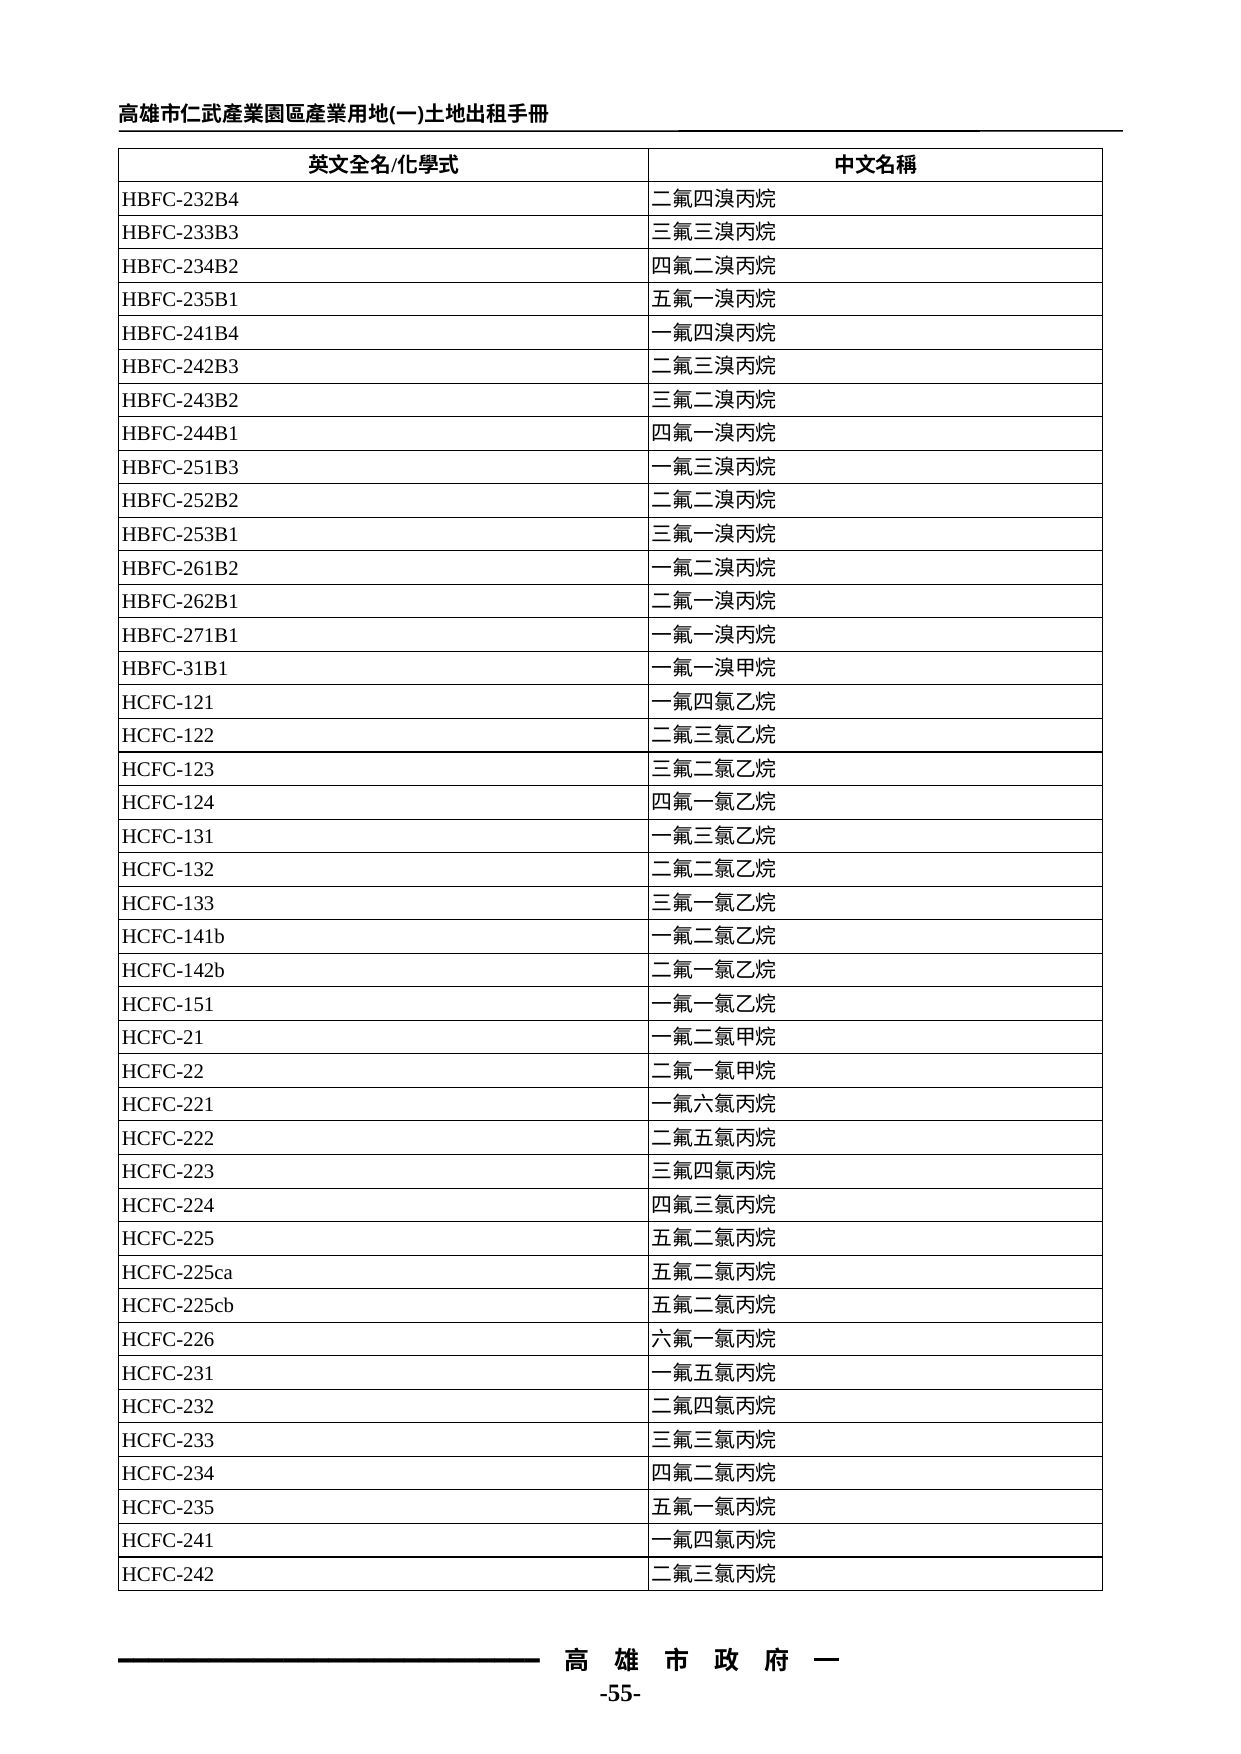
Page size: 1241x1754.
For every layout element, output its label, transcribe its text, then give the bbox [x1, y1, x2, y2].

table_cell HCFC‑224 [119, 1189, 648, 1221]
table_cell 二氟五氯丙烷 [649, 1121, 1102, 1154]
table_cell 三氟一氯乙烷 [649, 887, 1102, 919]
table_cell 四氟一氯乙烷 [649, 786, 1102, 818]
table_cell 三氟二溴丙烷 [649, 384, 1102, 416]
table_cell 三氟一溴丙烷 [649, 518, 1102, 550]
table_cell HCFC‑22 [119, 1054, 648, 1087]
table_cell HBFC-235B1 [119, 283, 648, 315]
table_cell HCFC‑233 [119, 1423, 648, 1456]
table_cell HCFC‑124 [119, 786, 648, 818]
table_cell 一氟五氯丙烷 [649, 1356, 1102, 1389]
table_cell 四氟二溴丙烷 [649, 249, 1102, 282]
table_cell 二氟二溴丙烷 [649, 484, 1102, 517]
table_cell HCFC‑222 [119, 1121, 648, 1154]
table_cell 二氟一氯乙烷 [649, 954, 1102, 986]
table_cell 一氟四氯乙烷 [649, 685, 1102, 718]
table_cell HCFC‑223 [119, 1155, 648, 1187]
table_cell 二氟二氯乙烷 [649, 853, 1102, 886]
table_cell HCFC‑132 [119, 853, 648, 886]
table_cell HBFC-251B3 [119, 451, 648, 483]
table_cell HBFC-241B4 [119, 316, 648, 349]
table_cell 五氟二氯丙烷 [649, 1256, 1102, 1288]
table_cell HBFC-31B1 [119, 652, 648, 684]
table_cell HCFC‑141b [119, 920, 648, 953]
table_cell 三氟二氯乙烷 [649, 753, 1102, 785]
table_cell 四氟一溴丙烷 [649, 417, 1102, 449]
table_cell HCFC‑241 [119, 1524, 648, 1556]
table_cell HCFC‑133 [119, 887, 648, 919]
table_cell HCFC‑121 [119, 685, 648, 718]
table_cell HCFC‑21 [119, 1021, 648, 1053]
table_cell 二氟四氯丙烷 [649, 1390, 1102, 1422]
table_cell HBFC-243B2 [119, 384, 648, 416]
table_cell HCFC‑225ca [119, 1256, 648, 1288]
table_cell 一氟二氯甲烷 [649, 1021, 1102, 1053]
table_cell 四氟二氯丙烷 [649, 1457, 1102, 1489]
table_cell 二氟三氯丙烷 [649, 1558, 1102, 1590]
table_cell HBFC-244B1 [119, 417, 648, 449]
table_cell 一氟一溴甲烷 [649, 652, 1102, 684]
table_cell 一氟三溴丙烷 [649, 451, 1102, 483]
table_cell 二氟三溴丙烷 [649, 350, 1102, 382]
table_cell HCFC‑235 [119, 1490, 648, 1523]
table_cell 一氟一溴丙烷 [649, 618, 1102, 651]
table_cell HBFC-234B2 [119, 249, 648, 282]
table_header 中文名稱 [649, 149, 1102, 181]
table_cell HBFC-262B1 [119, 585, 648, 617]
table_cell HCFC‑221 [119, 1088, 648, 1120]
table_cell 一氟三氯乙烷 [649, 820, 1102, 852]
table_cell 二氟一溴丙烷 [649, 585, 1102, 617]
table_cell 一氟一氯乙烷 [649, 987, 1102, 1020]
table_cell HCFC‑234 [119, 1457, 648, 1489]
table_cell HCFC‑231 [119, 1356, 648, 1389]
table_cell 三氟三氯丙烷 [649, 1423, 1102, 1456]
table_cell HCFC‑123 [119, 753, 648, 785]
table_cell 五氟一溴丙烷 [649, 283, 1102, 315]
table_cell HCFC‑122 [119, 719, 648, 751]
table_cell 六氟一氯丙烷 [649, 1323, 1102, 1355]
table_cell HCFC‑151 [119, 987, 648, 1020]
table_cell 一氟四溴丙烷 [649, 316, 1102, 349]
table_cell 五氟二氯丙烷 [649, 1289, 1102, 1322]
table_cell 二氟三氯乙烷 [649, 719, 1102, 751]
table_cell 五氟二氯丙烷 [649, 1222, 1102, 1254]
table_cell 一氟四氯丙烷 [649, 1524, 1102, 1556]
table_cell 一氟二氯乙烷 [649, 920, 1102, 953]
table_cell HBFC-271B1 [119, 618, 648, 651]
table_cell 二氟一氯甲烷 [649, 1054, 1102, 1087]
table_cell HCFC‑142b [119, 954, 648, 986]
table_cell HCFC‑131 [119, 820, 648, 852]
table_cell 一氟六氯丙烷 [649, 1088, 1102, 1120]
table_cell HCFC‑226 [119, 1323, 648, 1355]
table_cell 三氟四氯丙烷 [649, 1155, 1102, 1187]
table_cell 一氟二溴丙烷 [649, 551, 1102, 584]
table_cell HBFC-253B1 [119, 518, 648, 550]
table_cell 二氟四溴丙烷 [649, 182, 1102, 215]
table_cell HBFC-261B2 [119, 551, 648, 584]
table_cell HBFC-252B2 [119, 484, 648, 517]
table_cell HCFC‑225 [119, 1222, 648, 1254]
table_cell 四氟三氯丙烷 [649, 1189, 1102, 1221]
table_cell HCFC‑232 [119, 1390, 648, 1422]
table_cell HBFC-242B3 [119, 350, 648, 382]
table_header 英文全名/化學式 [119, 149, 648, 181]
table_cell HCFC‑242 [119, 1558, 648, 1590]
table_cell HCFC‑225cb [119, 1289, 648, 1322]
table_cell HBFC-233B3 [119, 216, 648, 248]
table_cell 五氟一氯丙烷 [649, 1490, 1102, 1523]
table_cell 三氟三溴丙烷 [649, 216, 1102, 248]
table_cell HBFC-232B4 [119, 182, 648, 215]
